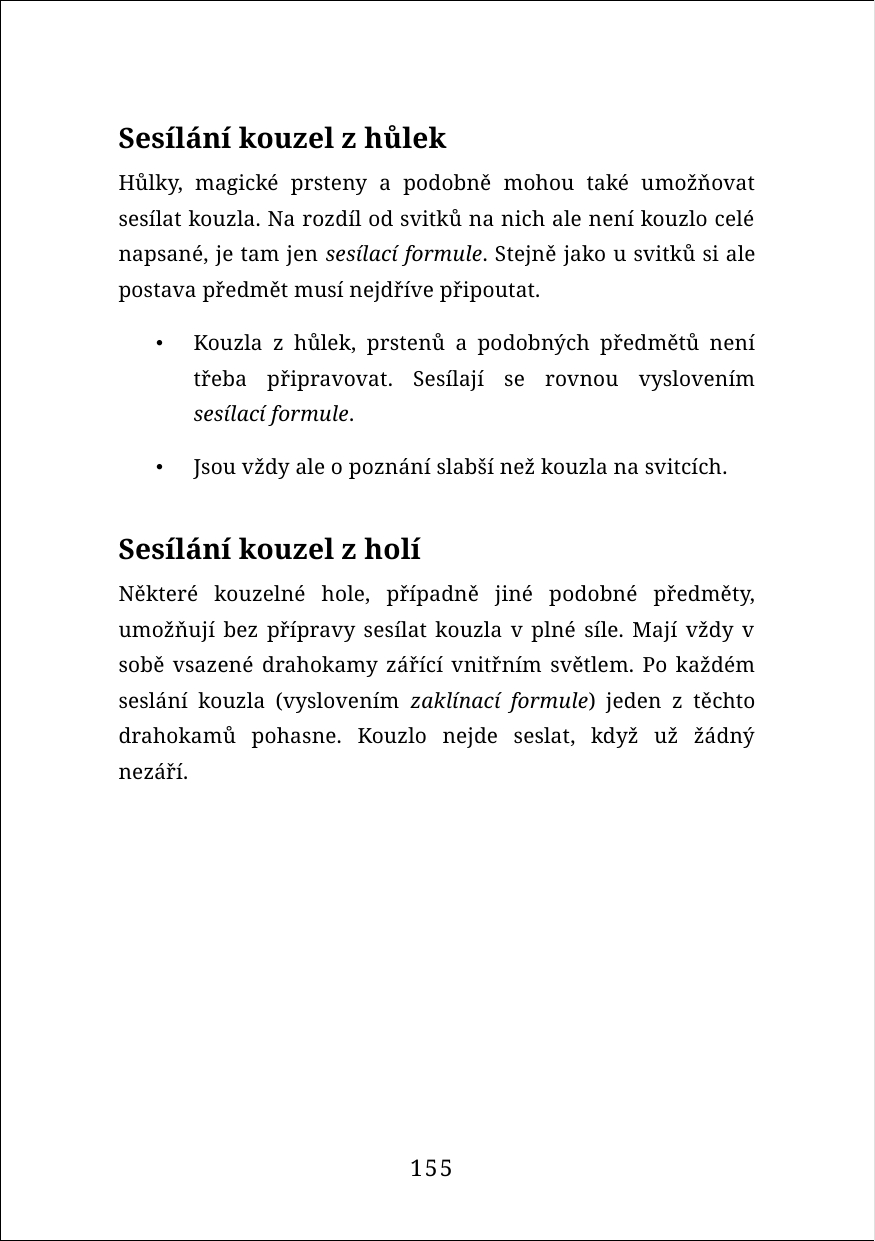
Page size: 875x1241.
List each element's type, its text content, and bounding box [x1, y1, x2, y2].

text Hůlky, magické prsteny a podobně mohou také umožňovat sesílat kouzla. Na rozdíl od svitků na nich ale není kouzlo celé napsané, je tam jen sesílací formule. Stejně jako u svitků si ale postava předmět musí nejdříve připoutat. [118, 168, 756, 303]
list Jsou vždy ale o poznání slabší než kouzla na svitcích. [156, 452, 756, 481]
text Některé kouzelné hole, případně jiné podobné předměty, umožňují bez přípravy sesílat kouzla v plné síle. Mají vždy v sobě vsazené drahokamy zářící vnitřním světlem. Po každém seslání kouzla (vyslovením zaklínací formule) jeden z těchto drahokamů pohasne. Kouzlo nejde seslat, když už žádný nezáří. [118, 579, 756, 785]
list Kouzla z hůlek, prstenů a podobných předmětů není třeba připravovat. Sesílají se rovnou vyslovením sesílací formule. [156, 328, 756, 428]
subtitle Sesílání kouzel z holí [118, 529, 756, 568]
subtitle Sesílání kouzel z hůlek [118, 118, 756, 157]
